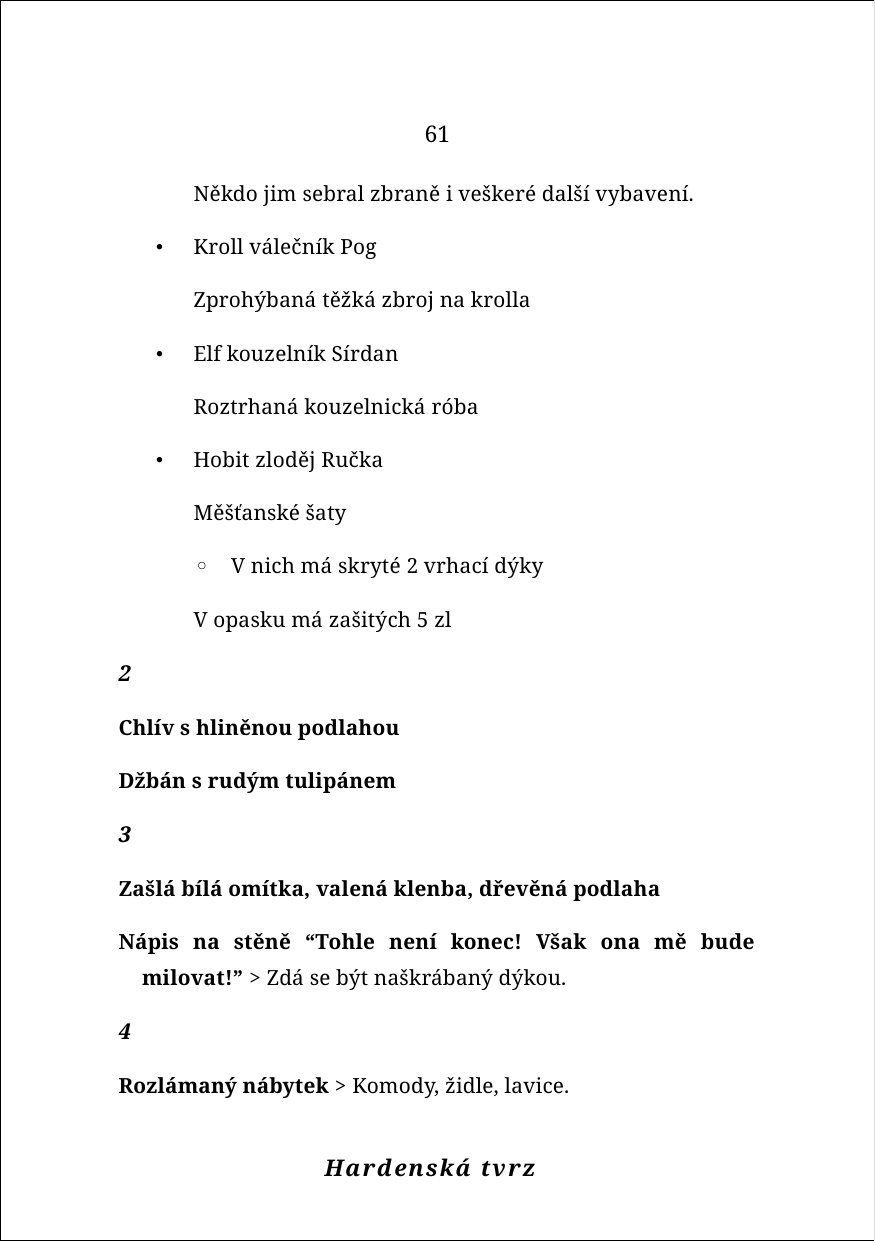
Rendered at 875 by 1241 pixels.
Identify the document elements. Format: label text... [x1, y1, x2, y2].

list Roztrhaná kouzelnická róba [156, 392, 756, 420]
list Hobit zloděj Ručka [156, 445, 756, 473]
text 3 [118, 819, 756, 849]
text Nápis na stěně “Tohle není konec! Však ona mě bude milovat!” > Zdá se být naškrábaný dýkou. [118, 927, 756, 991]
text Chlív s hliněnou podlahou [118, 713, 756, 741]
list Někdo jim sebral zbraně i veškeré další vybavení. [156, 179, 756, 207]
list V opasku má zašitých 5 zl [156, 605, 756, 633]
list Zprohýbaná těžká zbroj na krolla [156, 285, 756, 314]
list V nich má skryté 2 vrhací dýky [193, 552, 756, 580]
text Rozlámaný nábytek > Komody, židle, lavice. [118, 1071, 756, 1099]
text 4 [118, 1016, 756, 1046]
text Zašlá bílá omítka, valená klenba, dřevěná podlaha [118, 874, 756, 903]
text 2 [118, 658, 756, 688]
list Elf kouzelník Sírdan [156, 339, 756, 367]
text Džbán s rudým tulipánem [118, 766, 756, 794]
list Měšťanské šaty [156, 498, 756, 527]
list Kroll válečník Pog [156, 232, 756, 261]
